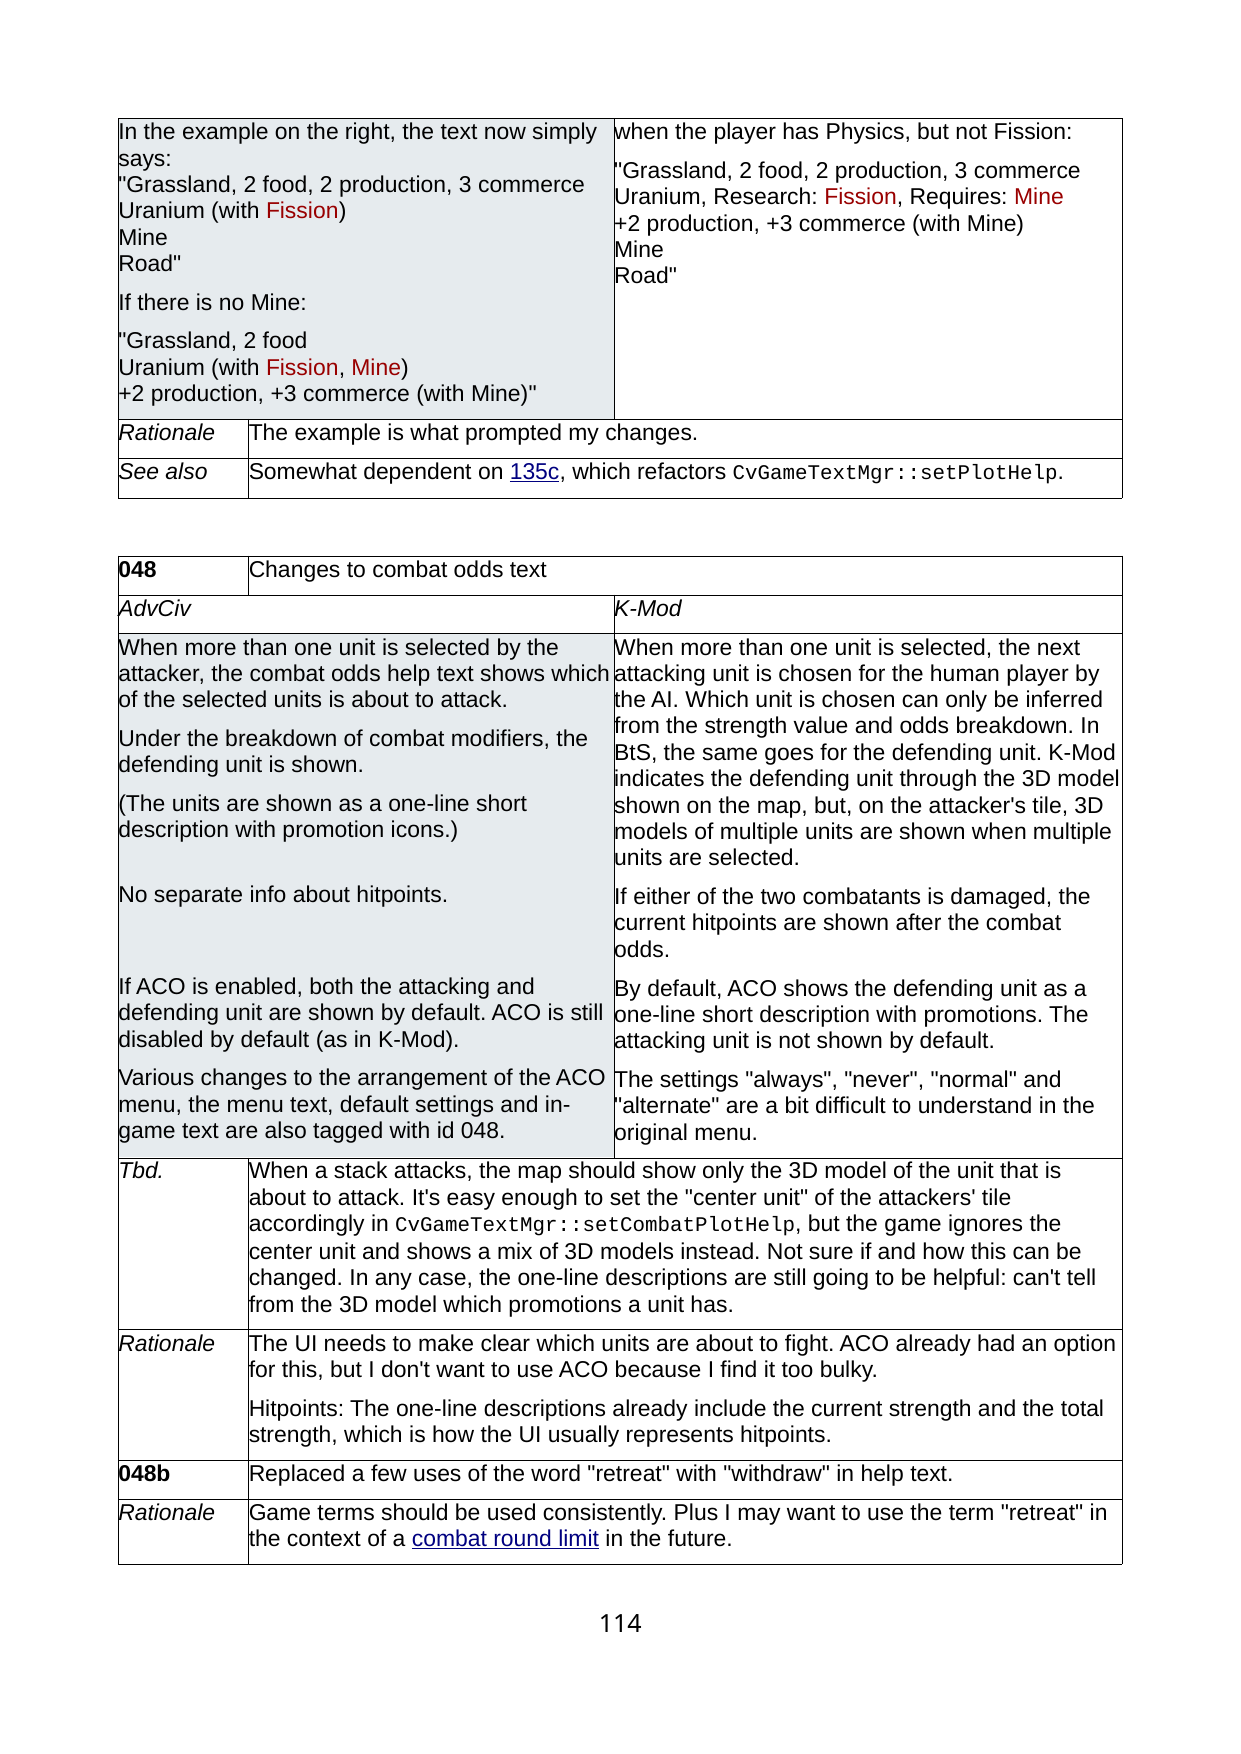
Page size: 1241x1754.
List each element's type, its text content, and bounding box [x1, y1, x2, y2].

table_cell Rationale [119, 1330, 248, 1460]
table_cell 048b [119, 1461, 248, 1498]
table_header Changes to combat odds text [249, 557, 1122, 594]
table_cell When more than one unit is selected by the attacker, the combat odds help text shows which of the selected units is about to attack. Under the breakdown of combat modifiers, the defending unit is shown. (The units are shown as a one-line short description with promotion icons.) No separate info about hitpoints. If ACO is enabled, both the attacking and defending unit are shown by default. ACO is still disabled by default (as in K-Mod). Various changes to the arrangement of the ACO menu, the menu text, default settings and in-game text are also tagged with id 048. [119, 634, 614, 1157]
table_cell The example is what prompted my changes. [249, 420, 1122, 458]
table_cell K-Mod [615, 596, 1122, 633]
table_cell In the example on the right, the text now simply says: "Grassland, 2 food, 2 production, 3 commerce Uranium (with Fission) Mine Road" If there is no Mine: "Grassland, 2 food Uranium (with Fission, Mine) +2 production, +3 commerce (with Mine)" [119, 119, 614, 419]
table_cell Game terms should be used consistently. Plus I may want to use the term "retreat" in the context of a combat round limit in the future. [249, 1500, 1122, 1564]
table_cell AdvCiv [119, 596, 614, 633]
table_cell when the player has Physics, but not Fission: "Grassland, 2 food, 2 production, 3 commerce Uranium, Research: Fission, Requires: Mine +2 production, +3 commerce (with Mine) Mine Road" [615, 119, 1122, 419]
table_cell Rationale [119, 420, 248, 458]
table_cell See also [119, 459, 248, 498]
table_header 048 [119, 557, 248, 594]
table_cell Tbd. [119, 1159, 248, 1329]
table_cell Somewhat dependent on 135c, which refactors CvGameTextMgr::setPlotHelp. [249, 459, 1122, 498]
table_cell Rationale [119, 1500, 248, 1564]
table_cell When a stack attacks, the map should show only the 3D model of the unit that is about to attack. It's easy enough to set the "center unit" of the attackers' tile accordingly in CvGameTextMgr::setCombatPlotHelp, but the game ignores the center unit and shows a mix of 3D models instead. Not sure if and how this can be changed. In any case, the one-line descriptions are still going to be helpful: can't tell from the 3D model which promotions a unit has. [249, 1159, 1122, 1329]
table_cell Replaced a few uses of the word "retreat" with "withdraw" in help text. [249, 1461, 1122, 1498]
table_cell The UI needs to make clear which units are about to fight. ACO already had an option for this, but I don't want to use ACO because I find it too bulky. Hitpoints: The one-line descriptions already include the current strength and the total strength, which is how the UI usually represents hitpoints. [249, 1330, 1122, 1460]
table_cell When more than one unit is selected, the next attacking unit is chosen for the human player by the AI. Which unit is chosen can only be inferred from the strength value and odds breakdown. In BtS, the same goes for the defending unit. K-Mod indicates the defending unit through the 3D model shown on the map, but, on the attacker's tile, 3D models of multiple units are shown when multiple units are selected. If either of the two combatants is damaged, the current hitpoints are shown after the combat odds. By default, ACO shows the defending unit as a one-line short description with promotions. The attacking unit is not shown by default. The settings "always", "never", "normal" and "alternate" are a bit difficult to understand in the original menu. [615, 634, 1122, 1157]
